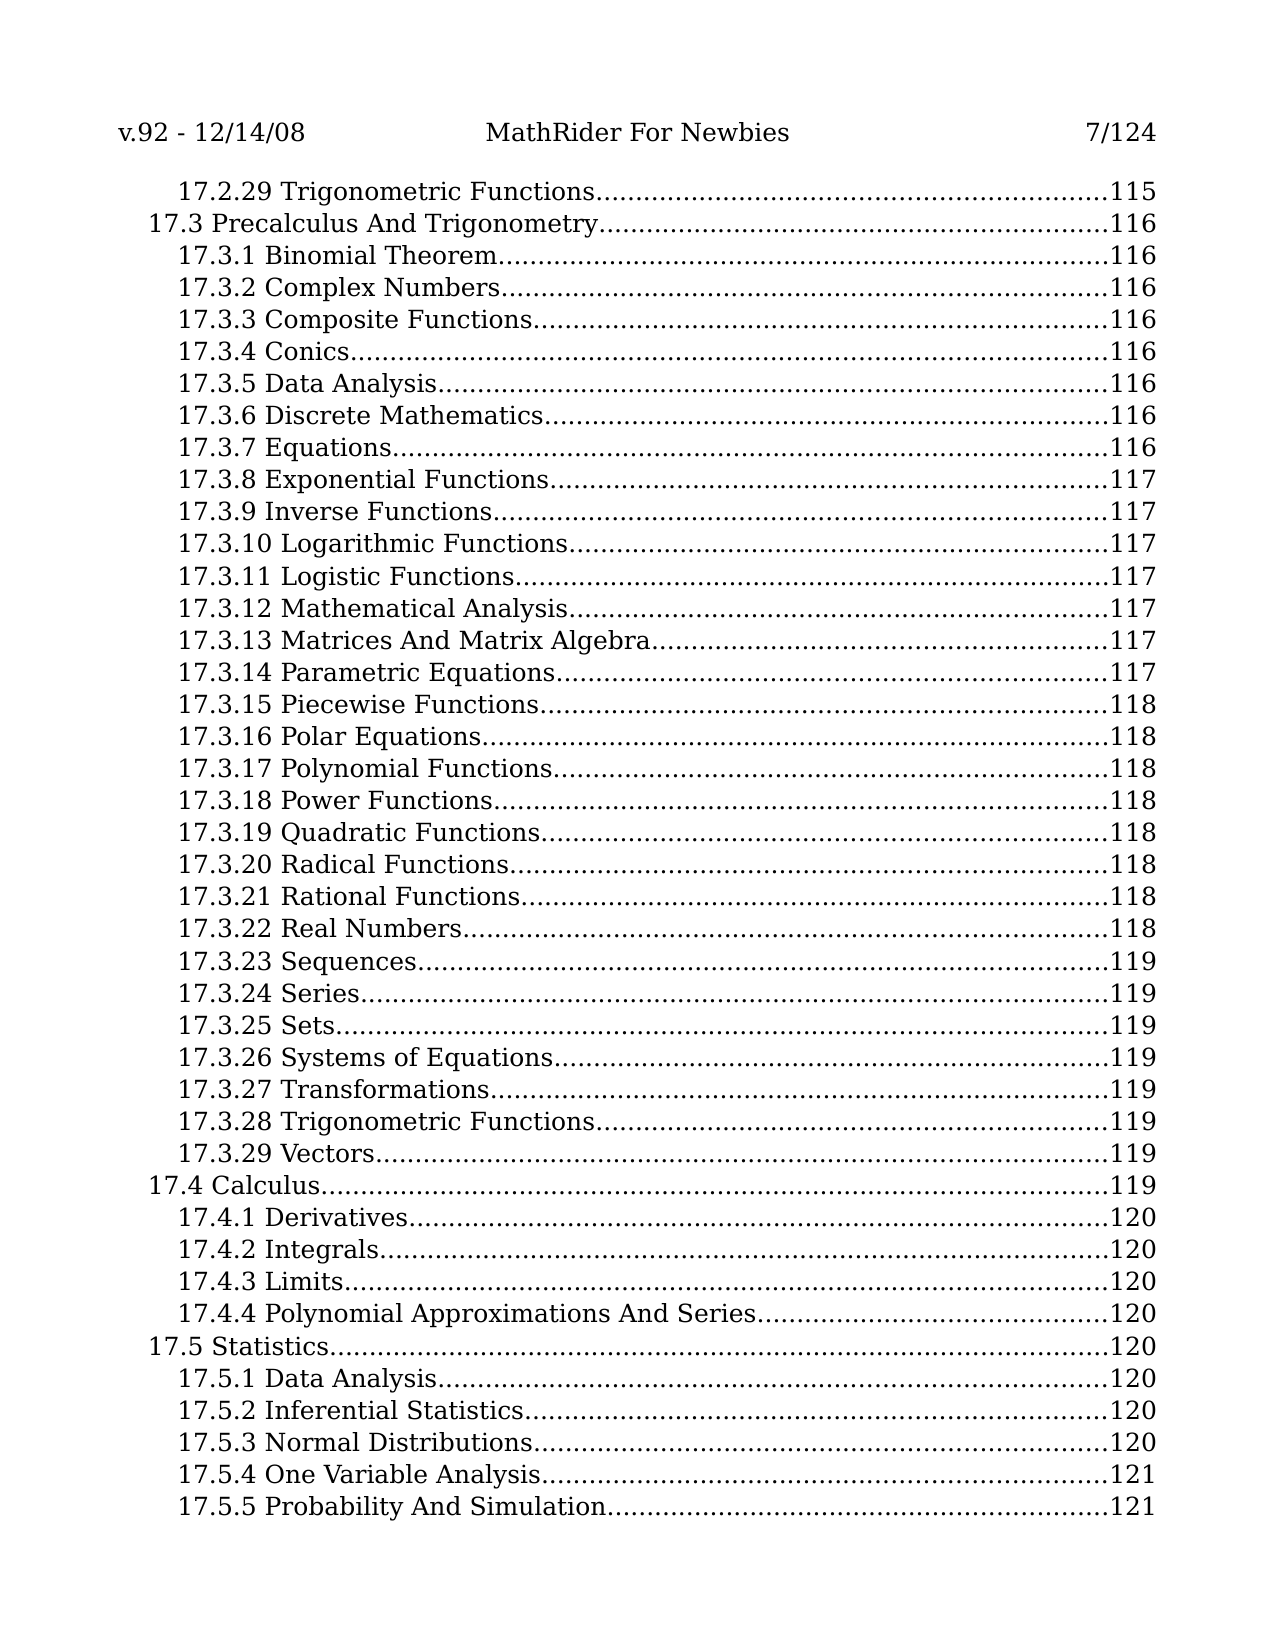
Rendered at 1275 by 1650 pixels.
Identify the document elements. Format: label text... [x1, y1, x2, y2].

text 17.3.5 Data Analysis 116 [177, 369, 1157, 398]
text 17.5.3 Normal Distributions 120 [177, 1428, 1157, 1457]
text 17.3.4 Conics 116 [177, 337, 1157, 366]
text 17.5.2 Inferential Statistics 120 [177, 1396, 1157, 1425]
text 17.3.13 Matrices And Matrix Algebra 117 [177, 626, 1157, 655]
text 17.2.29 Trigonometric Functions 115 [177, 177, 1157, 206]
text 17.3.6 Discrete Mathematics 116 [177, 401, 1157, 431]
text 17.3.24 Series 119 [177, 979, 1157, 1008]
text 17.3.21 Rational Functions 118 [177, 883, 1157, 912]
text 17.3.22 Real Numbers 118 [177, 915, 1157, 944]
text 17.5.1 Data Analysis 120 [177, 1364, 1157, 1393]
text 17.3 Precalculus And Trigonometry 116 [148, 209, 1157, 238]
text 17.3.26 Systems of Equations 119 [177, 1043, 1157, 1072]
text 17.3.14 Parametric Equations 117 [177, 658, 1157, 687]
text 17.3.23 Sequences 119 [177, 947, 1157, 976]
text 17.5 Statistics 120 [148, 1332, 1157, 1361]
text 17.3.27 Transformations 119 [177, 1075, 1157, 1104]
text 17.4.3 Limits 120 [177, 1268, 1157, 1297]
text 17.3.1 Binomial Theorem 116 [177, 241, 1157, 270]
text 17.5.5 Probability And Simulation 121 [177, 1492, 1157, 1521]
text 17.3.10 Logarithmic Functions 117 [177, 530, 1157, 559]
text 17.3.28 Trigonometric Functions 119 [177, 1107, 1157, 1136]
text 17.4.1 Derivatives 120 [177, 1203, 1157, 1233]
text 17.3.29 Vectors 119 [177, 1139, 1157, 1168]
text 17.3.3 Composite Functions 116 [177, 305, 1157, 334]
text 17.3.25 Sets 119 [177, 1011, 1157, 1040]
text 17.3.20 Radical Functions 118 [177, 851, 1157, 880]
text 17.3.19 Quadratic Functions 118 [177, 818, 1157, 848]
text 17.3.2 Complex Numbers 116 [177, 273, 1157, 302]
text 17.4.2 Integrals 120 [177, 1236, 1157, 1265]
text 17.3.18 Power Functions 118 [177, 786, 1157, 816]
text 17.4 Calculus 119 [148, 1171, 1157, 1201]
text 17.3.7 Equations 116 [177, 433, 1157, 463]
text 17.3.15 Piecewise Functions 118 [177, 690, 1157, 719]
text 17.3.12 Mathematical Analysis 117 [177, 594, 1157, 623]
text 17.3.8 Exponential Functions 117 [177, 466, 1157, 495]
text 17.3.16 Polar Equations 118 [177, 722, 1157, 751]
text 17.5.4 One Variable Analysis 121 [177, 1460, 1157, 1489]
text 17.3.9 Inverse Functions 117 [177, 498, 1157, 527]
text 17.4.4 Polynomial Approximations And Series 120 [177, 1300, 1157, 1329]
text 17.3.17 Polynomial Functions 118 [177, 754, 1157, 783]
text 17.3.11 Logistic Functions 117 [177, 562, 1157, 591]
